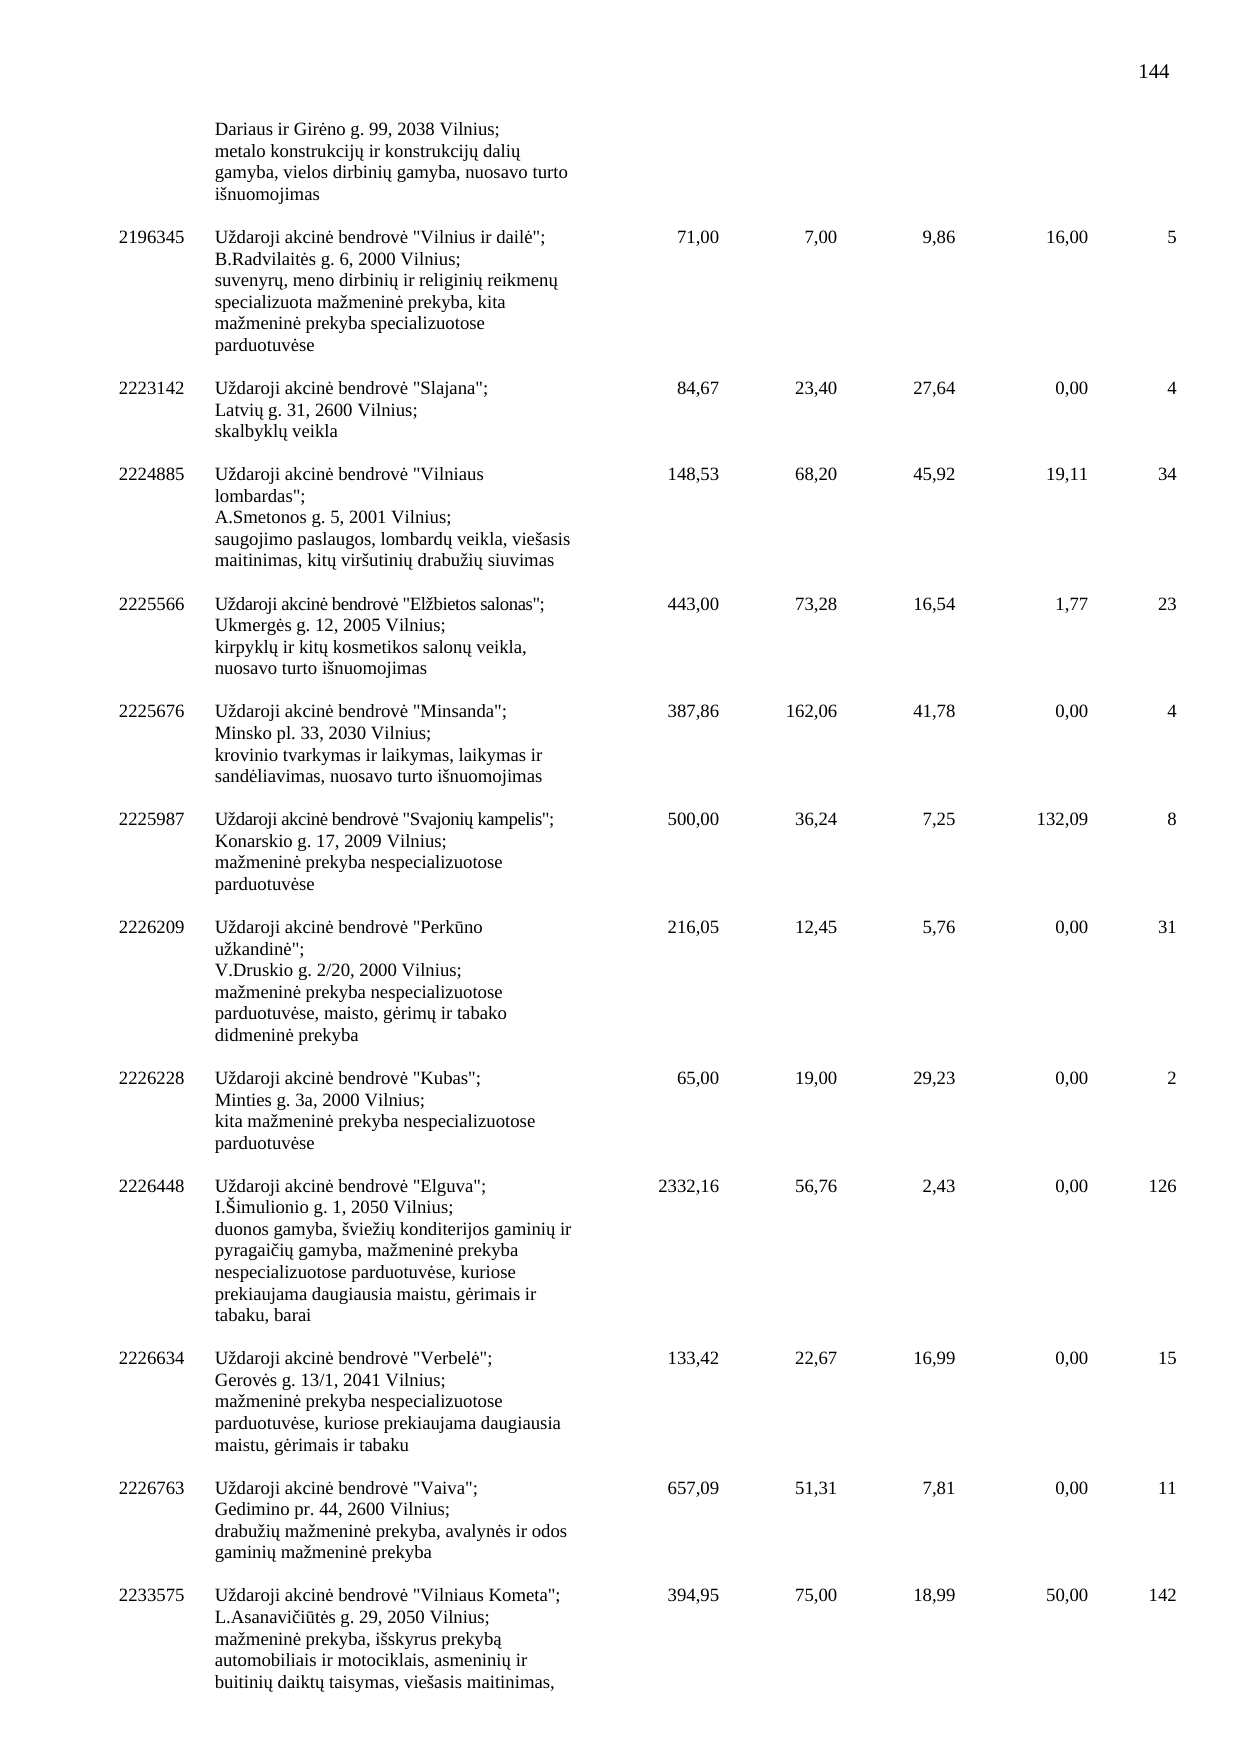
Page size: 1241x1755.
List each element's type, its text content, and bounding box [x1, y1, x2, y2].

table_cell 15 [1104, 1347, 1192, 1477]
table_cell 16,99 [853, 1347, 971, 1477]
table_cell Uždaroji akcinė bendrovė "Vaiva"; Gedimino pr. 44, 2600 Vilnius; drabužių mažmeninė prekyba, avalynės ir odos gaminių mažmeninė prekyba [203, 1477, 587, 1584]
table_cell 126 [1104, 1175, 1192, 1347]
table_cell Uždaroji akcinė bendrovė "Slajana"; Latvių g. 31, 2600 Vilnius; skalbyklų veikla [203, 377, 587, 463]
table_cell 12,45 [735, 916, 853, 1067]
table_cell 2225676 [100, 700, 203, 808]
table_cell 394,95 [587, 1584, 735, 1692]
table_cell Uždaroji akcinė bendrovė "Elguva"; I.Šimulionio g. 1, 2050 Vilnius; duonos gamyba, šviežių konditerijos gaminių ir pyragaičių gamyba, mažmeninė prekyba nespecializuotose parduotuvėse, kuriose prekiaujama daugiausia maistu, gėrimais ir tabaku, barai [203, 1175, 587, 1347]
table_cell Uždaroji akcinė bendrovė "Vilniaus lombardas"; A.Smetonos g. 5, 2001 Vilnius; saugojimo paslaugos, lombardų veikla, viešasis maitinimas, kitų viršutinių drabužių siuvimas [203, 463, 587, 592]
table_cell 2226228 [100, 1067, 203, 1175]
table_cell 71,00 [587, 226, 735, 377]
table_cell 2233575 [100, 1584, 203, 1692]
table_cell 56,76 [735, 1175, 853, 1347]
table_cell 41,78 [853, 700, 971, 808]
table_cell 2332,16 [587, 1175, 735, 1347]
table_cell 2226209 [100, 916, 203, 1067]
table_cell 0,00 [971, 1175, 1104, 1347]
table_cell 2 [1104, 1067, 1192, 1175]
table_cell 133,42 [587, 1347, 735, 1477]
table_cell Dariaus ir Girėno g. 99, 2038 Vilnius; metalo konstrukcijų ir konstrukcijų dalių gamyba, vielos dirbinių gamyba, nuosavo turto išnuomojimas [203, 118, 587, 226]
table_cell 73,28 [735, 593, 853, 700]
table_cell 19,00 [735, 1067, 853, 1175]
table_cell 7,25 [853, 808, 971, 916]
table_cell 216,05 [587, 916, 735, 1067]
table_cell 84,67 [587, 377, 735, 463]
table_cell 2196345 [100, 226, 203, 377]
table_cell 443,00 [587, 593, 735, 700]
table_cell 29,23 [853, 1067, 971, 1175]
table_cell 16,00 [971, 226, 1104, 377]
table_cell 2226763 [100, 1477, 203, 1584]
table_cell 18,99 [853, 1584, 971, 1692]
table_cell Uždaroji akcinė bendrovė "Verbelė"; Gerovės g. 13/1, 2041 Vilnius; mažmeninė prekyba nespecializuotose parduotuvėse, kuriose prekiaujama daugiausia maistu, gėrimais ir tabaku [203, 1347, 587, 1477]
table_cell 0,00 [971, 1347, 1104, 1477]
table_cell 0,00 [971, 377, 1104, 463]
table_cell 8 [1104, 808, 1192, 916]
table_cell 2223142 [100, 377, 203, 463]
table_cell 1,77 [971, 593, 1104, 700]
table_cell Uždaroji akcinė bendrovė "Elžbietos salonas"; Ukmergės g. 12, 2005 Vilnius; kirpyklų ir kitų kosmetikos salonų veikla, nuosavo turto išnuomojimas [203, 593, 587, 700]
table_cell 22,67 [735, 1347, 853, 1477]
table_cell 2226634 [100, 1347, 203, 1477]
table_cell 7,00 [735, 226, 853, 377]
table_cell 27,64 [853, 377, 971, 463]
table_cell 51,31 [735, 1477, 853, 1584]
table_cell 2225987 [100, 808, 203, 916]
table_cell [100, 118, 203, 226]
table_cell 0,00 [971, 700, 1104, 808]
table_cell 68,20 [735, 463, 853, 592]
table_cell 65,00 [587, 1067, 735, 1175]
table_cell 0,00 [971, 1477, 1104, 1584]
table_cell 142 [1104, 1584, 1192, 1692]
table_cell 387,86 [587, 700, 735, 808]
table_cell Uždaroji akcinė bendrovė "Vilnius ir dailė"; B.Radvilaitės g. 6, 2000 Vilnius; suvenyrų, meno dirbinių ir religinių reikmenų specializuota mažmeninė prekyba, kita mažmeninė prekyba specializuotose parduotuvėse [203, 226, 587, 377]
table_cell 34 [1104, 463, 1192, 592]
table_cell Uždaroji akcinė bendrovė "Kubas"; Minties g. 3a, 2000 Vilnius; kita mažmeninė prekyba nespecializuotose parduotuvėse [203, 1067, 587, 1175]
table_cell 5,76 [853, 916, 971, 1067]
table_cell 0,00 [971, 1067, 1104, 1175]
table_cell 19,11 [971, 463, 1104, 592]
table_cell 16,54 [853, 593, 971, 700]
table_cell 132,09 [971, 808, 1104, 916]
table_cell Uždaroji akcinė bendrovė "Vilniaus Kometa"; L.Asanavičiūtės g. 29, 2050 Vilnius; mažmeninė prekyba, išskyrus prekybą automobiliais ir motociklais, asmeninių ir buitinių daiktų taisymas, viešasis maitinimas, [203, 1584, 587, 1692]
table_cell 5 [1104, 226, 1192, 377]
table_cell 2226448 [100, 1175, 203, 1347]
table_cell 23,40 [735, 377, 853, 463]
table_cell [587, 118, 735, 226]
table_cell [971, 118, 1104, 226]
table_cell Uždaroji akcinė bendrovė "Perkūno užkandinė"; V.Druskio g. 2/20, 2000 Vilnius; mažmeninė prekyba nespecializuotose parduotuvėse, maisto, gėrimų ir tabako didmeninė prekyba [203, 916, 587, 1067]
table_cell 657,09 [587, 1477, 735, 1584]
table_cell 75,00 [735, 1584, 853, 1692]
table_cell Uždaroji akcinė bendrovė "Minsanda"; Minsko pl. 33, 2030 Vilnius; krovinio tvarkymas ir laikymas, laikymas ir sandėliavimas, nuosavo turto išnuomojimas [203, 700, 587, 808]
table_cell 4 [1104, 700, 1192, 808]
table_cell 31 [1104, 916, 1192, 1067]
table_cell 148,53 [587, 463, 735, 592]
table_cell 2225566 [100, 593, 203, 700]
table_cell [853, 118, 971, 226]
table_cell 2,43 [853, 1175, 971, 1347]
table_cell 45,92 [853, 463, 971, 592]
table_cell 23 [1104, 593, 1192, 700]
table_cell 50,00 [971, 1584, 1104, 1692]
table_cell 4 [1104, 377, 1192, 463]
table_cell 9,86 [853, 226, 971, 377]
table_cell 500,00 [587, 808, 735, 916]
table_cell 7,81 [853, 1477, 971, 1584]
table_cell 162,06 [735, 700, 853, 808]
table_cell 2224885 [100, 463, 203, 592]
table_cell 11 [1104, 1477, 1192, 1584]
table_cell 36,24 [735, 808, 853, 916]
table_cell [1104, 118, 1192, 226]
table_cell [735, 118, 853, 226]
table_cell Uždaroji akcinė bendrovė "Svajonių kampelis"; Konarskio g. 17, 2009 Vilnius; mažmeninė prekyba nespecializuotose parduotuvėse [203, 808, 587, 916]
table_cell 0,00 [971, 916, 1104, 1067]
